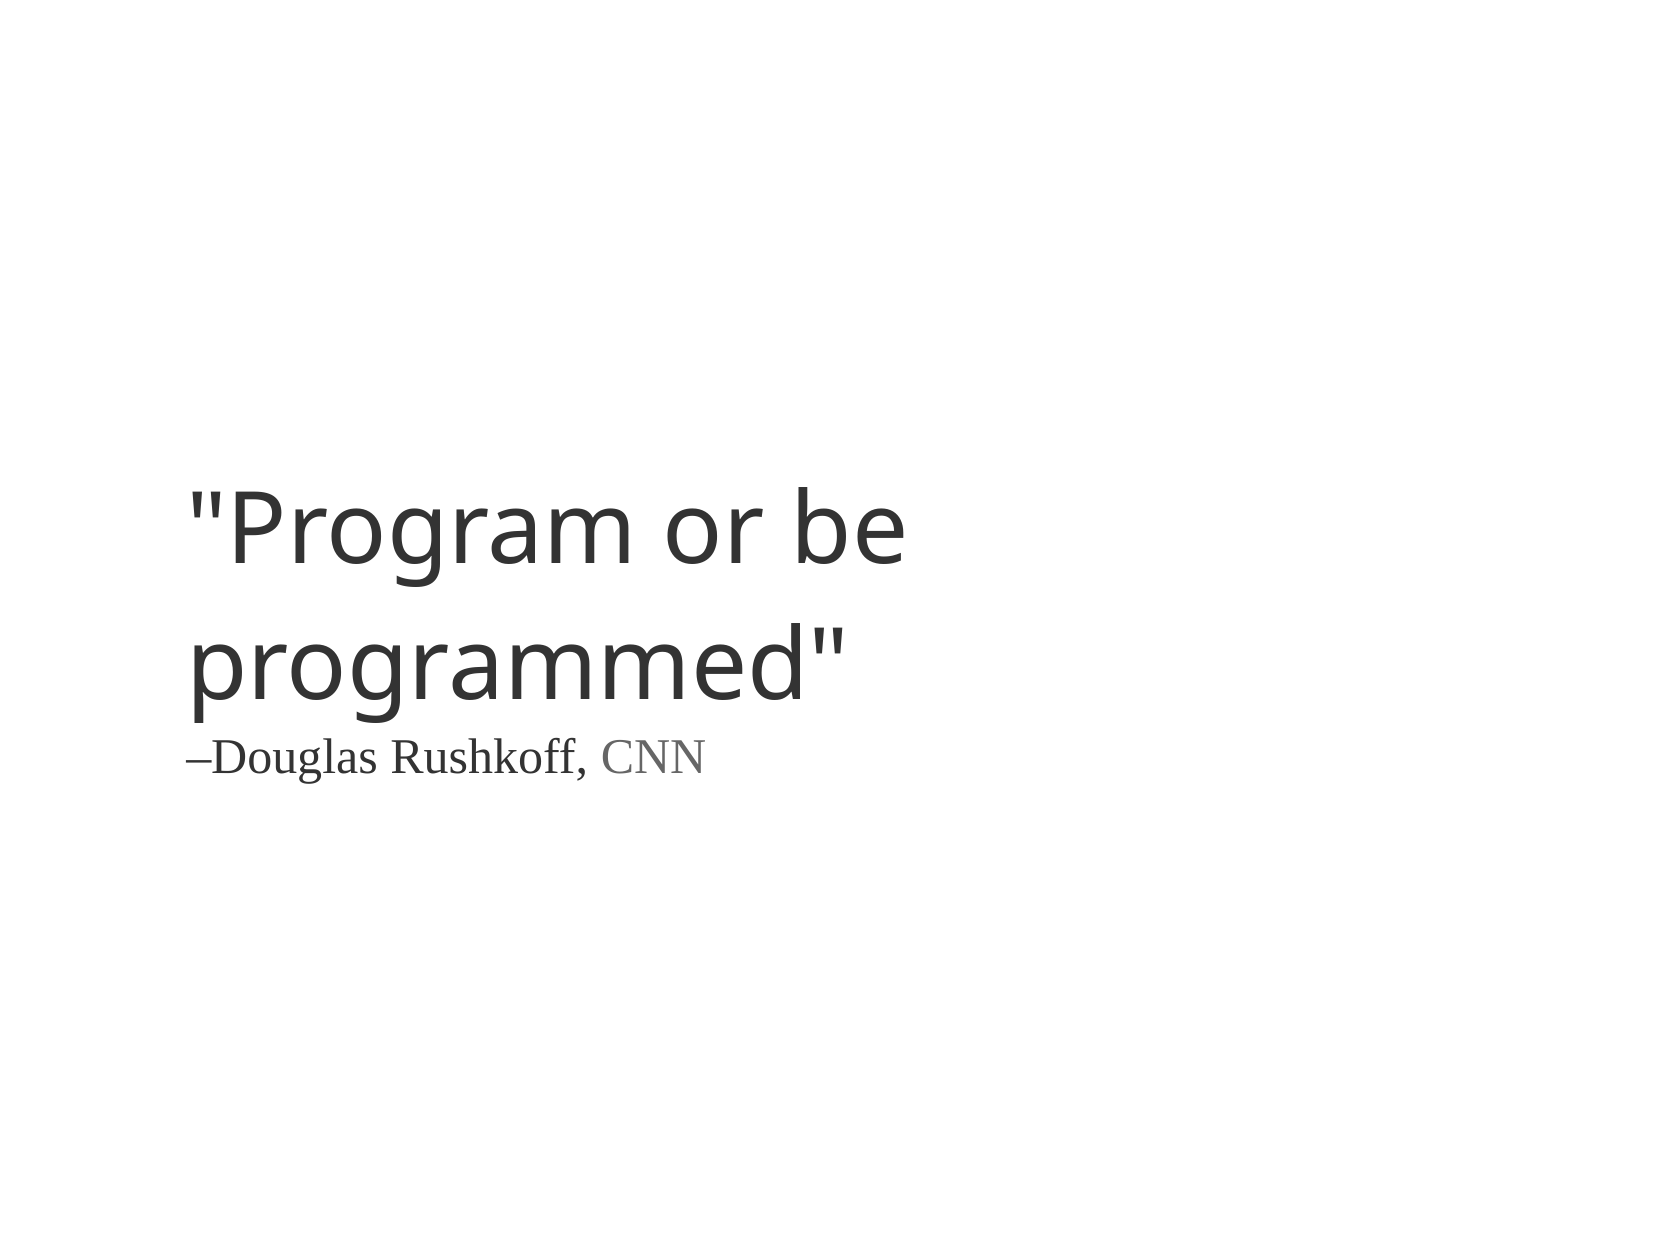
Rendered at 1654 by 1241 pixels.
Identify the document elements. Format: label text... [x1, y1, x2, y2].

subtitle "Program or be programmed" –Douglas Rushkoff, CNN [186, 492, 1467, 748]
